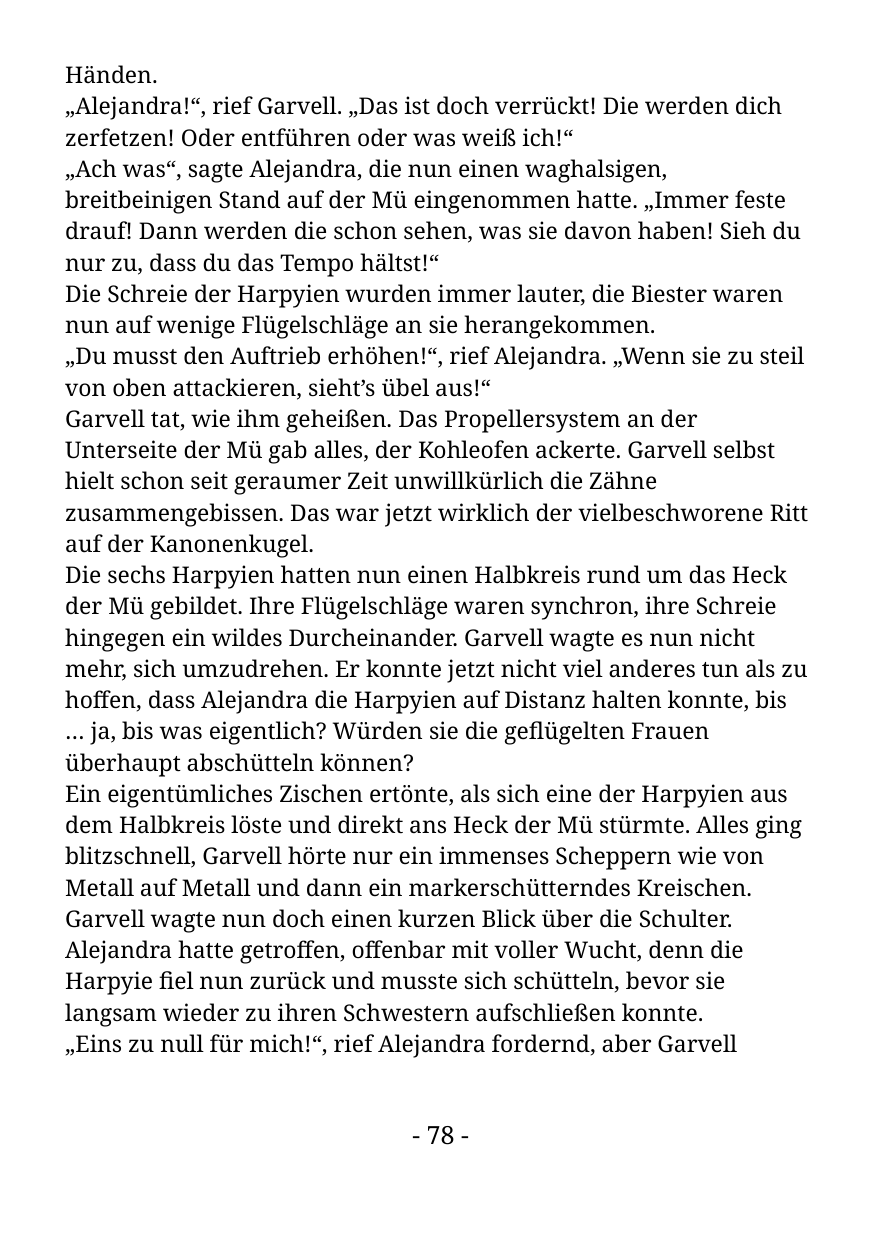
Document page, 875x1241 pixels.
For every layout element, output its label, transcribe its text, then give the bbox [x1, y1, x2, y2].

text „Alejandra!“, rief Garvell. „Das ist doch verrückt! Die werden dich zerfetzen! Oder entführen oder was weiß ich!“ [65, 90, 809, 153]
text „Eins zu null für mich!“, rief Alejandra fordernd, aber Garvell [65, 1028, 809, 1059]
text Ein eigentümliches Zischen ertönte, als sich eine der Harpyien aus dem Halbkreis löste und direkt ans Heck der Mü stürmte. Alles ging blitzschnell, Garvell hörte nur ein immenses Scheppern wie von Metall auf Metall und dann ein markerschütterndes Kreischen. Garvell wagte nun doch einen kurzen Blick über die Schulter. Alejandra hatte getroffen, offenbar mit voller Wucht, denn die Harpyie fiel nun zurück und musste sich schütteln, bevor sie langsam wieder zu ihren Schwestern aufschließen konnte. [65, 778, 809, 1028]
text Händen. [65, 59, 809, 90]
text „Ach was“, sagte Alejandra, die nun einen waghalsigen, breitbeinigen Stand auf der Mü eingenommen hatte. „Immer feste drauf! Dann werden die schon sehen, was sie davon haben! Sieh du nur zu, dass du das Tempo hältst!“ [65, 153, 809, 278]
text Garvell tat, wie ihm geheißen. Das Propellersystem an der Unterseite der Mü gab alles, der Kohleofen ackerte. Garvell selbst hielt schon seit geraumer Zeit unwillkürlich die Zähne zusammengebissen. Das war jetzt wirklich der vielbeschworene Ritt auf der Kanonenkugel. [65, 403, 809, 559]
text Die Schreie der Harpyien wurden immer lauter, die Biester waren nun auf wenige Flügelschläge an sie herangekommen. [65, 278, 809, 340]
text „Du musst den Auftrieb erhöhen!“, rief Alejandra. „Wenn sie zu steil von oben attackieren, sieht’s übel aus!“ [65, 340, 809, 403]
text Die sechs Harpyien hatten nun einen Halbkreis rund um das Heck der Mü gebildet. Ihre Flügelschläge waren synchron, ihre Schreie hingegen ein wildes Durcheinander. Garvell wagte es nun nicht mehr, sich umzudrehen. Er konnte jetzt nicht viel anderes tun als zu hoffen, dass Alejandra die Harpyien auf Distanz halten konnte, bis … ja, bis was eigentlich? Würden sie die geflügelten Frauen überhaupt abschütteln können? [65, 559, 809, 778]
